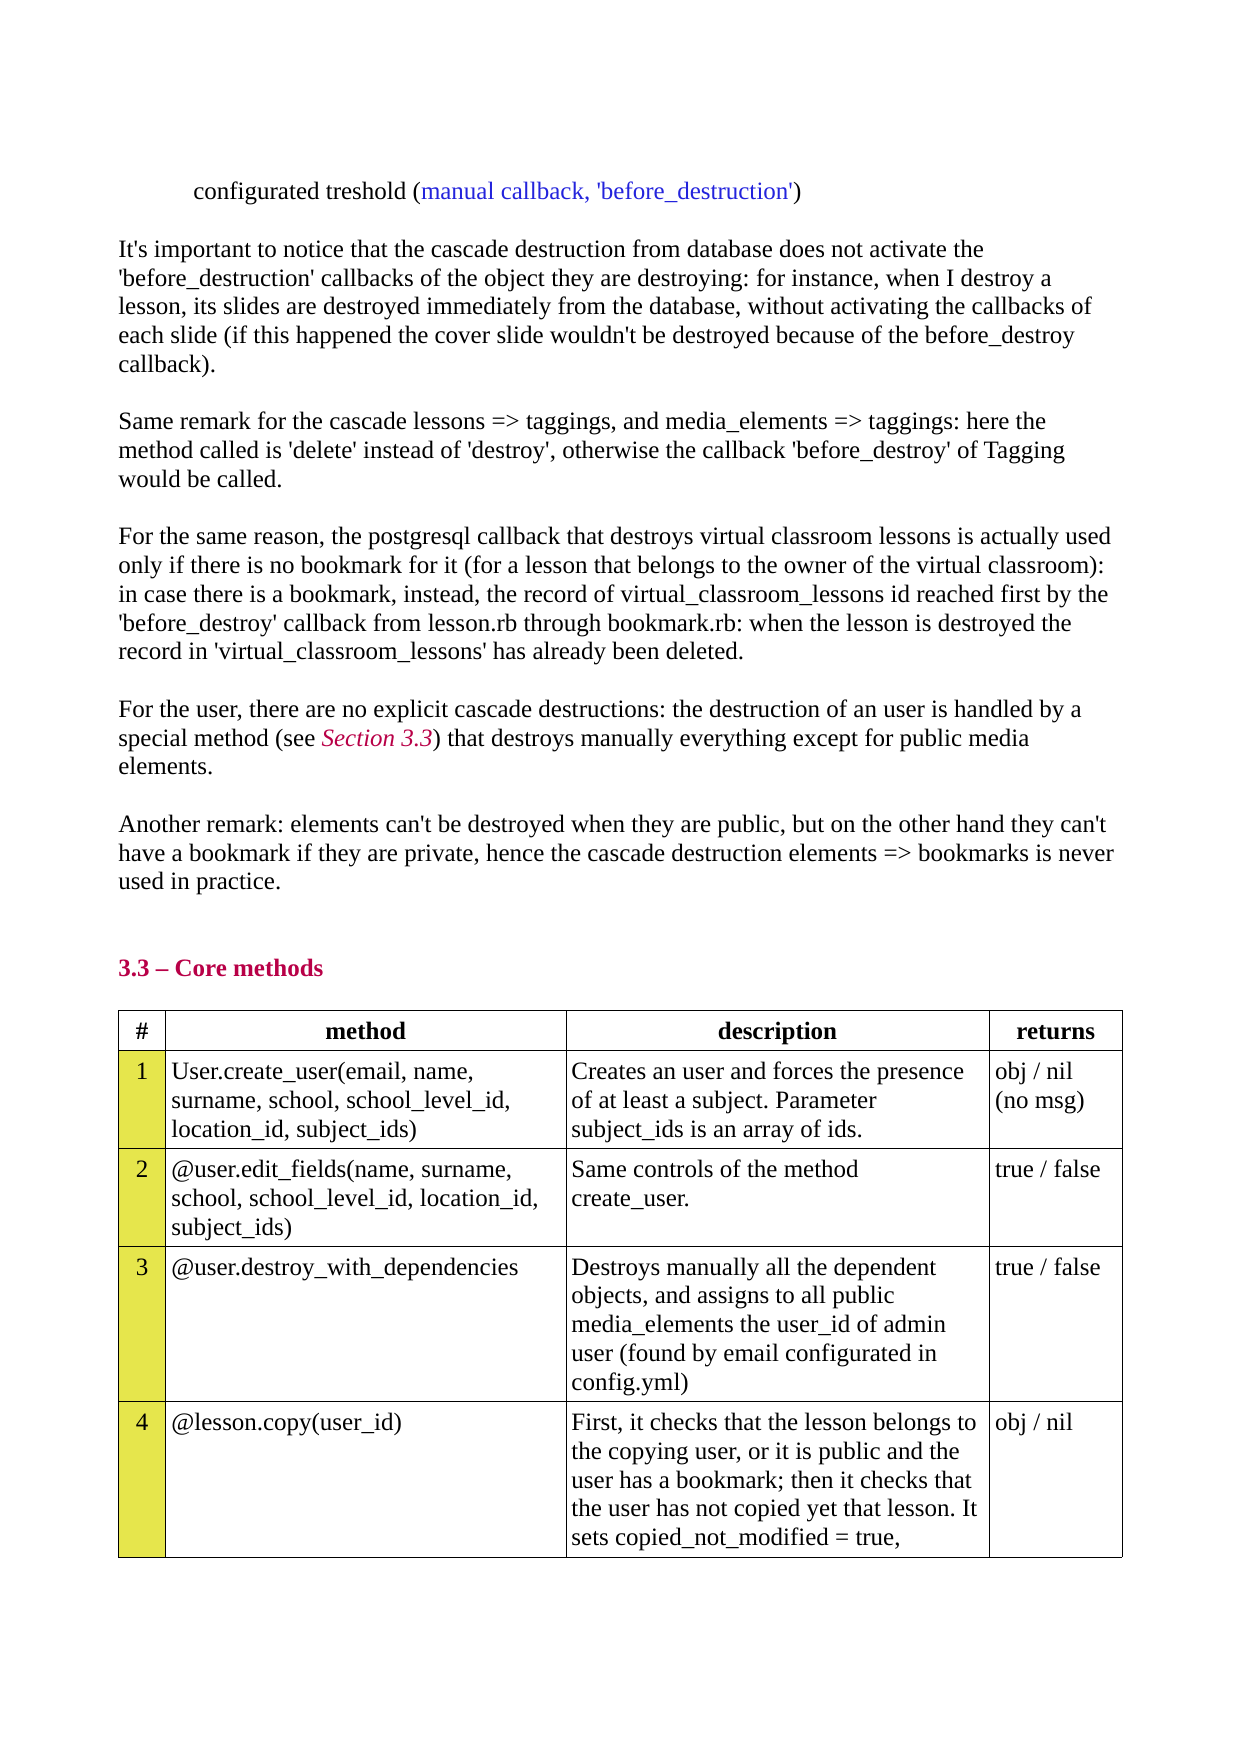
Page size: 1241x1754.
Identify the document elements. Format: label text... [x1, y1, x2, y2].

table_cell Same controls of the method create_user. [567, 1149, 989, 1246]
table_cell 1 [119, 1051, 165, 1148]
table_cell 4 [119, 1402, 165, 1557]
list configurated treshold (manual callback, 'before_destruction') [156, 176, 1122, 205]
table_cell Destroys manually all the dependent objects, and assigns to all public media_elements the user_id of admin user (found by email configurated in config.yml) [567, 1247, 989, 1401]
table_cell true / false [990, 1149, 1122, 1246]
table_cell @user.edit_fields(name, surname, school, school_level_id, location_id, subject_ids) [166, 1149, 566, 1246]
table_cell First, it checks that the lesson belongs to the copying user, or it is public and the user has a bookmark; then it checks that the user has not copied yet that lesson. It sets copied_not_modified = true, [567, 1402, 989, 1557]
text Same remark for the cascade lessons => taggings, and media_elements => taggings: here the method called is 'delete' instead of 'destroy', otherwise the callback 'before_destroy' of Tagging would be called. [118, 406, 1122, 493]
table_header method [166, 1011, 566, 1050]
table_header returns [990, 1011, 1122, 1050]
text Another remark: elements can't be destroyed when they are public, but on the other hand they can't have a bookmark if they are private, hence the cascade destruction elements => bookmarks is never used in practice. [118, 809, 1122, 895]
table_cell @lesson.copy(user_id) [166, 1402, 566, 1557]
text For the same reason, the postgresql callback that destroys virtual classroom lessons is actually used only if there is no bookmark for it (for a lesson that belongs to the owner of the virtual classroom): in case there is a bookmark, instead, the record of virtual_classroom_lessons id reached first by the 'before_destroy' callback from lesson.rb through bookmark.rb: when the lesson is destroyed the record in 'virtual_classroom_lessons' has already been deleted. [118, 521, 1122, 665]
table_cell obj / nil (no msg) [990, 1051, 1122, 1148]
table_cell true / false [990, 1247, 1122, 1401]
table_cell 2 [119, 1149, 165, 1246]
table_cell obj / nil [990, 1402, 1122, 1557]
text 3.3 – Core methods [118, 953, 1122, 981]
table_header description [567, 1011, 989, 1050]
table_cell User.create_user(email, name, surname, school, school_level_id, location_id, subject_ids) [166, 1051, 566, 1148]
table_cell @user.destroy_with_dependencies [166, 1247, 566, 1401]
table_cell Creates an user and forces the presence of at least a subject. Parameter subject_ids is an array of ids. [567, 1051, 989, 1148]
text For the user, there are no explicit cascade destructions: the destruction of an user is handled by a special method (see Section 3.3) that destroys manually everything except for public media elements. [118, 694, 1122, 780]
text It's important to notice that the cascade destruction from database does not activate the 'before_destruction' callbacks of the object they are destroying: for instance, when I destroy a lesson, its slides are destroyed immediately from the database, without activating the callbacks of each slide (if this happened the cover slide wouldn't be destroyed because of the before_destroy callback). [118, 234, 1122, 378]
table_cell 3 [119, 1247, 165, 1401]
table_header # [119, 1011, 165, 1050]
